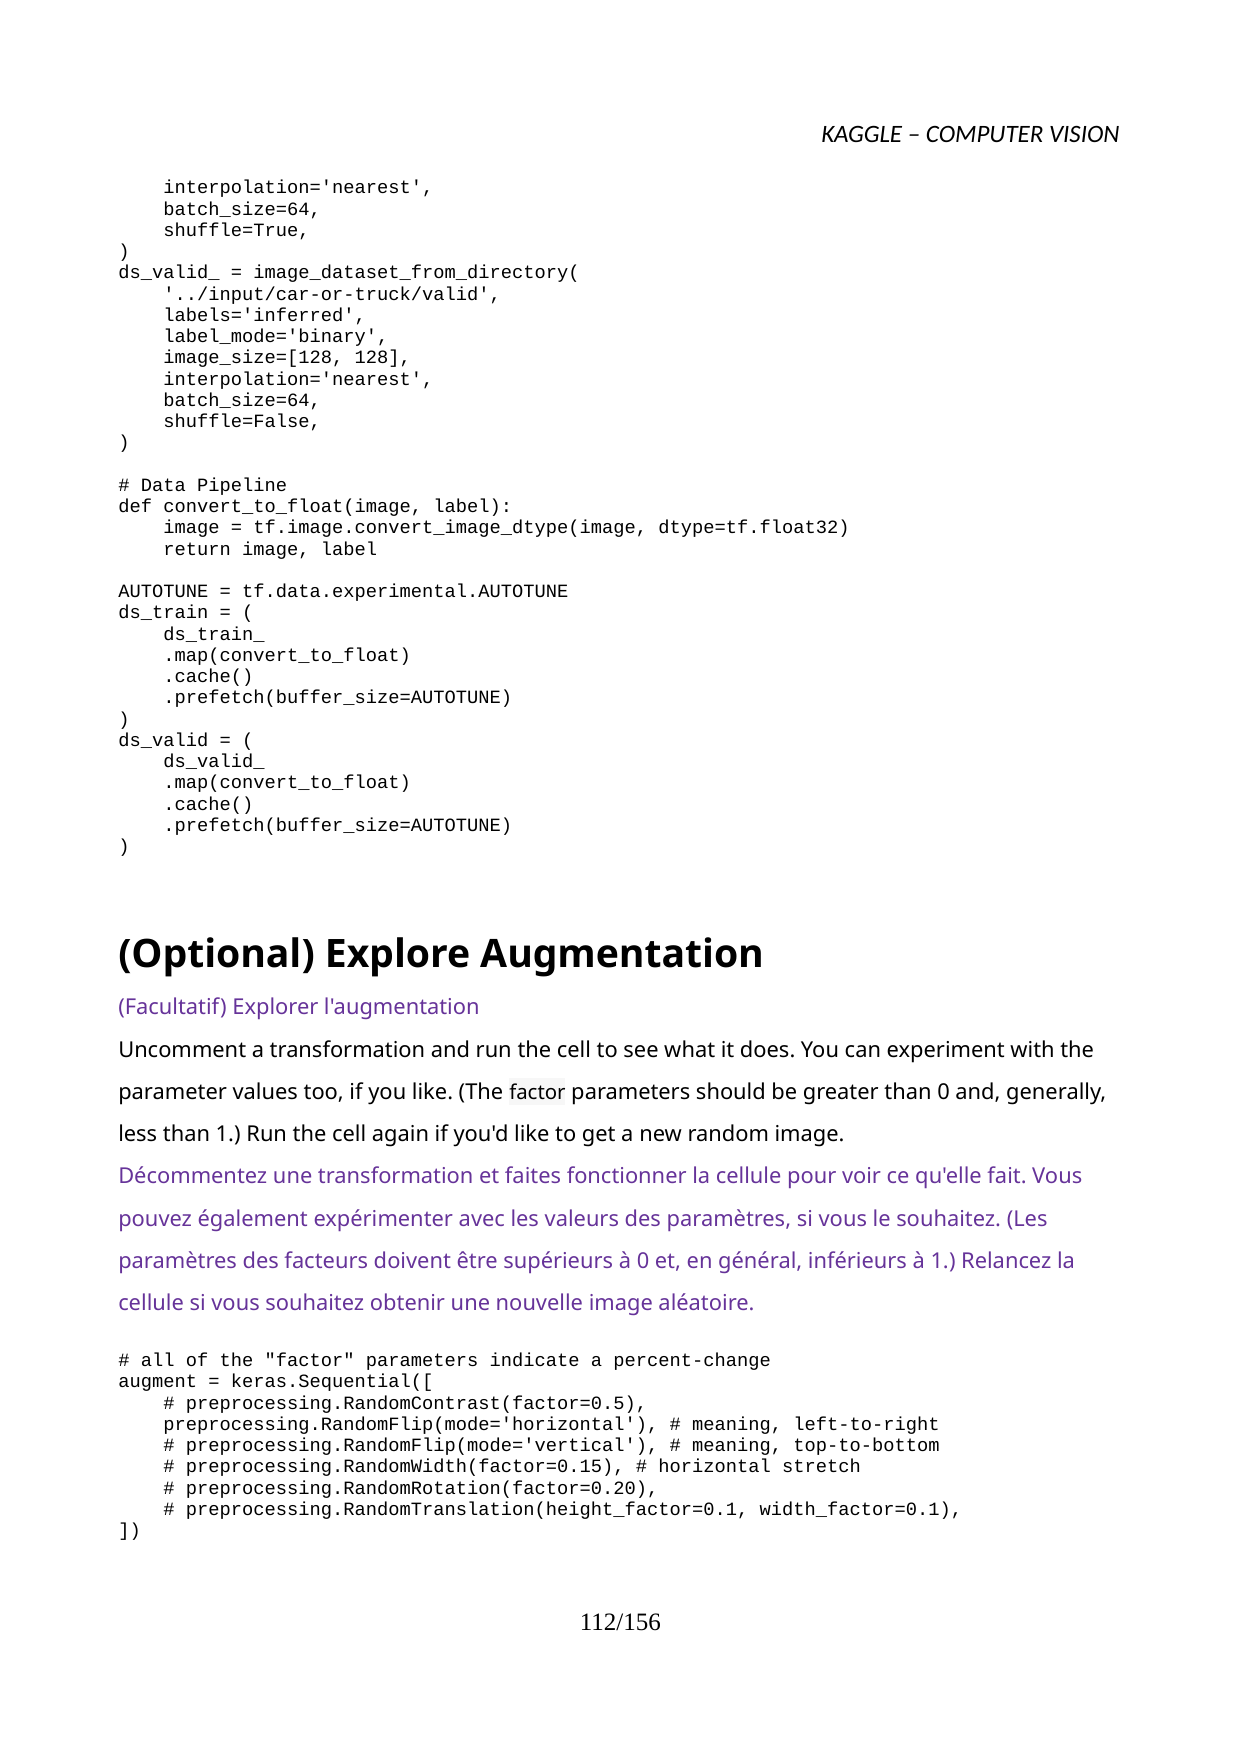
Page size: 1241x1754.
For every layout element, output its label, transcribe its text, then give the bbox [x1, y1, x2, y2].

text ds_valid_ [118, 752, 1122, 773]
text .prefetch(buffer_size=AUTOTUNE) [118, 816, 1122, 837]
text ) [118, 837, 1122, 858]
text .cache() [118, 667, 1122, 688]
text interpolation='nearest', [118, 369, 1122, 391]
text labels='inferred', [118, 306, 1122, 327]
subtitle (Optional) Explore Augmentation [118, 926, 1122, 979]
text shuffle=True, [118, 221, 1122, 242]
text def convert_to_float(image, label): [118, 497, 1122, 518]
text image = tf.image.convert_image_dtype(image, dtype=tf.float32) [118, 518, 1122, 539]
text interpolation='nearest', [118, 178, 1122, 199]
text ) [118, 709, 1122, 731]
text # preprocessing.RandomRotation(factor=0.20), [118, 1478, 1122, 1500]
text AUTOTUNE = tf.data.experimental.AUTOTUNE [118, 582, 1122, 603]
text ]) [118, 1521, 1122, 1542]
text # preprocessing.RandomWidth(factor=0.15), # horizontal stretch [118, 1457, 1122, 1478]
text ) [118, 242, 1122, 263]
text .prefetch(buffer_size=AUTOTUNE) [118, 688, 1122, 709]
text .map(convert_to_float) [118, 773, 1122, 794]
text '../input/car-or-truck/valid', [118, 284, 1122, 306]
text # Data Pipeline [118, 476, 1122, 497]
text preprocessing.RandomFlip(mode='horizontal'), # meaning, left-to-right [118, 1415, 1122, 1436]
text # preprocessing.RandomFlip(mode='vertical'), # meaning, top-to-bottom [118, 1436, 1122, 1457]
text shuffle=False, [118, 412, 1122, 433]
text (Facultatif) Explorer l'augmentation [118, 991, 1122, 1021]
text .cache() [118, 794, 1122, 816]
text image_size=[128, 128], [118, 348, 1122, 369]
text label_mode='binary', [118, 327, 1122, 348]
text Décommentez une transformation et faites fonctionner la cellule pour voir ce qu'elle fait. Vous pouvez également expérimenter avec les valeurs des paramètres, si vous le souhaitez. (Les paramètres des facteurs doivent être supérieurs à 0 et, en général, inférieurs à 1.) Relancez la cellule si vous souhaitez obtenir une nouvelle image aléatoire. [118, 1161, 1122, 1317]
text return image, label [118, 539, 1122, 561]
text .map(convert_to_float) [118, 646, 1122, 667]
text ) [118, 433, 1122, 454]
text batch_size=64, [118, 391, 1122, 412]
text # preprocessing.RandomTranslation(height_factor=0.1, width_factor=0.1), [118, 1500, 1122, 1521]
text ds_train = ( [118, 603, 1122, 624]
text batch_size=64, [118, 199, 1122, 221]
text ds_valid = ( [118, 731, 1122, 752]
text Uncomment a transformation and run the cell to see what it does. You can experiment with the parameter values too, if you like. (The factor parameters should be greater than 0 and, generally, less than 1.) Run the cell again if you'd like to get a new random image. [118, 1034, 1122, 1148]
text # all of the "factor" parameters indicate a percent-change [118, 1351, 1122, 1372]
text ds_valid_ = image_dataset_from_directory( [118, 263, 1122, 284]
text # preprocessing.RandomContrast(factor=0.5), [118, 1393, 1122, 1415]
text augment = keras.Sequential([ [118, 1372, 1122, 1393]
text ds_train_ [118, 624, 1122, 646]
